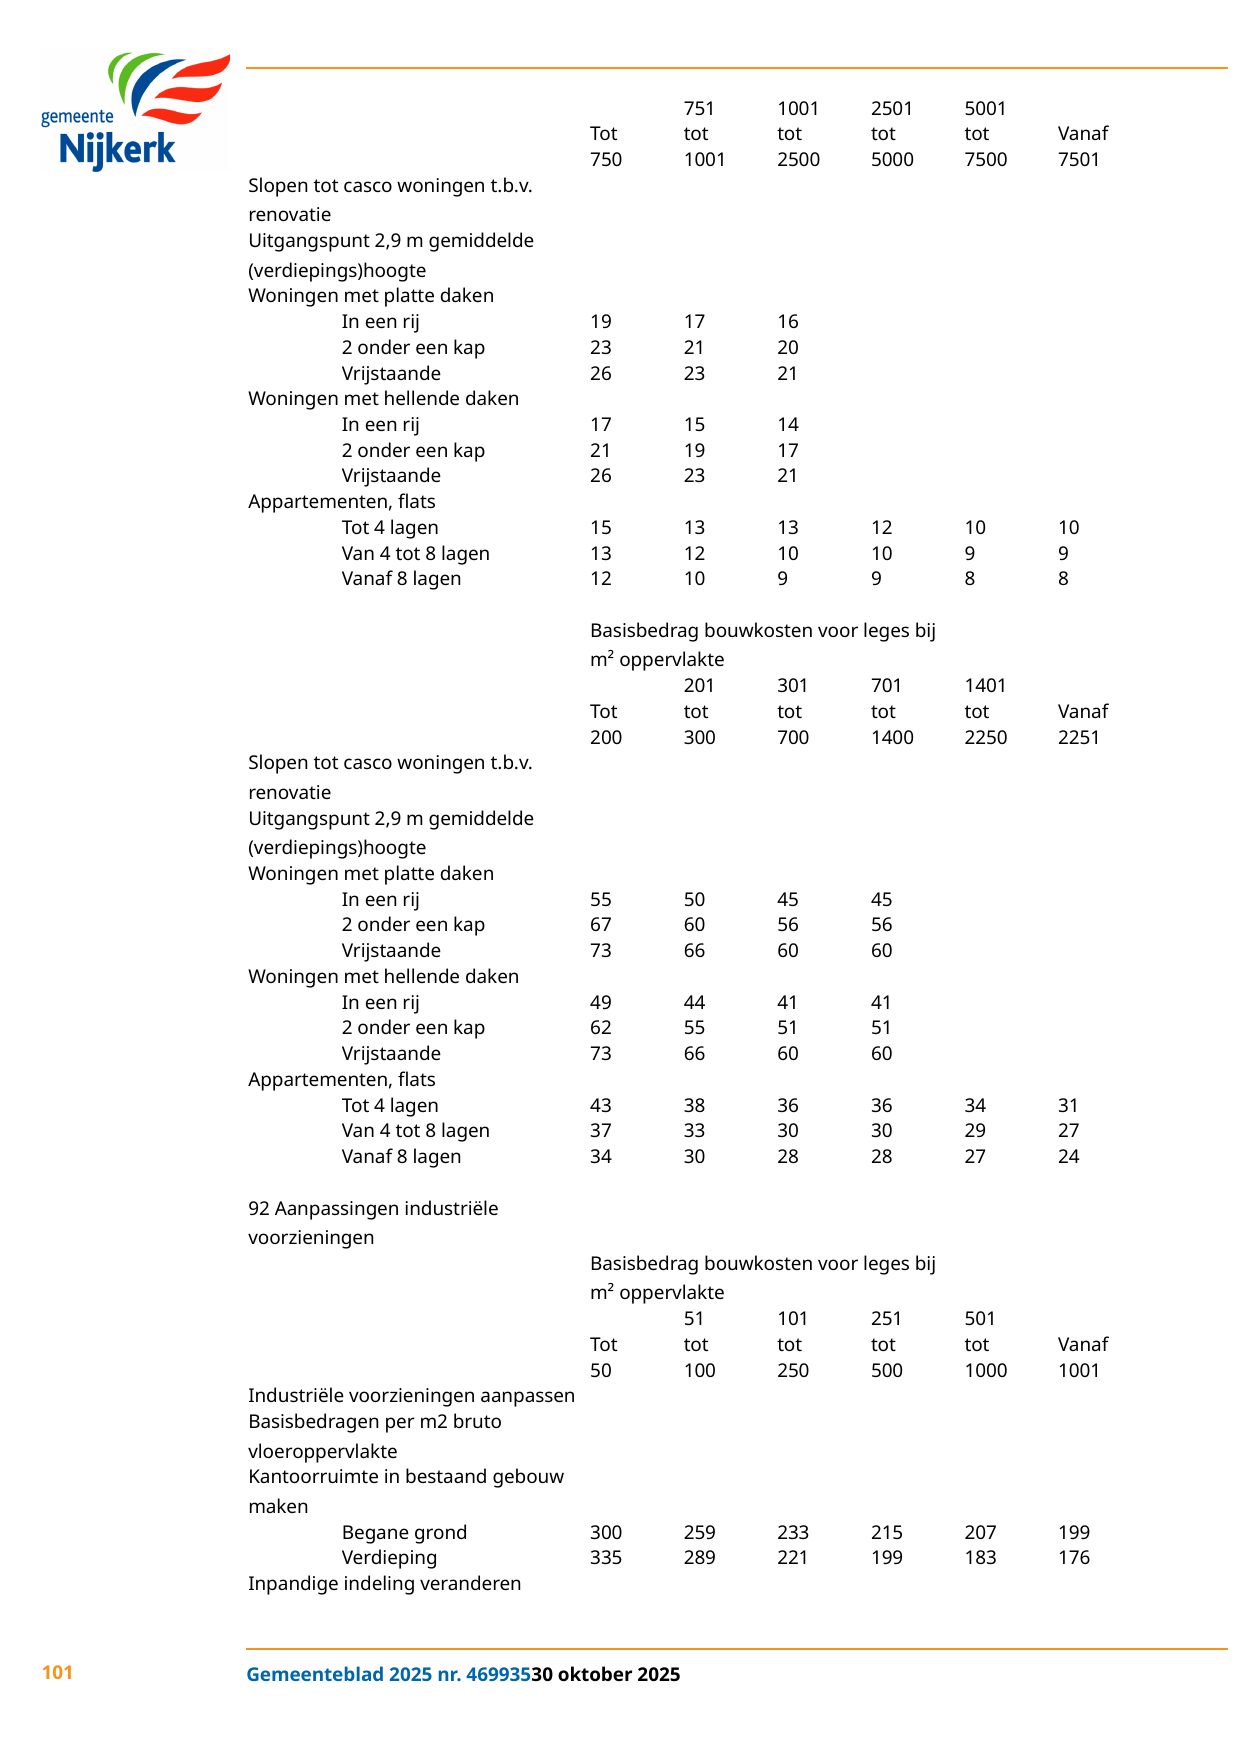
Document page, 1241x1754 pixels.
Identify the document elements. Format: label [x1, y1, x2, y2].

picture [41, 47, 231, 172]
